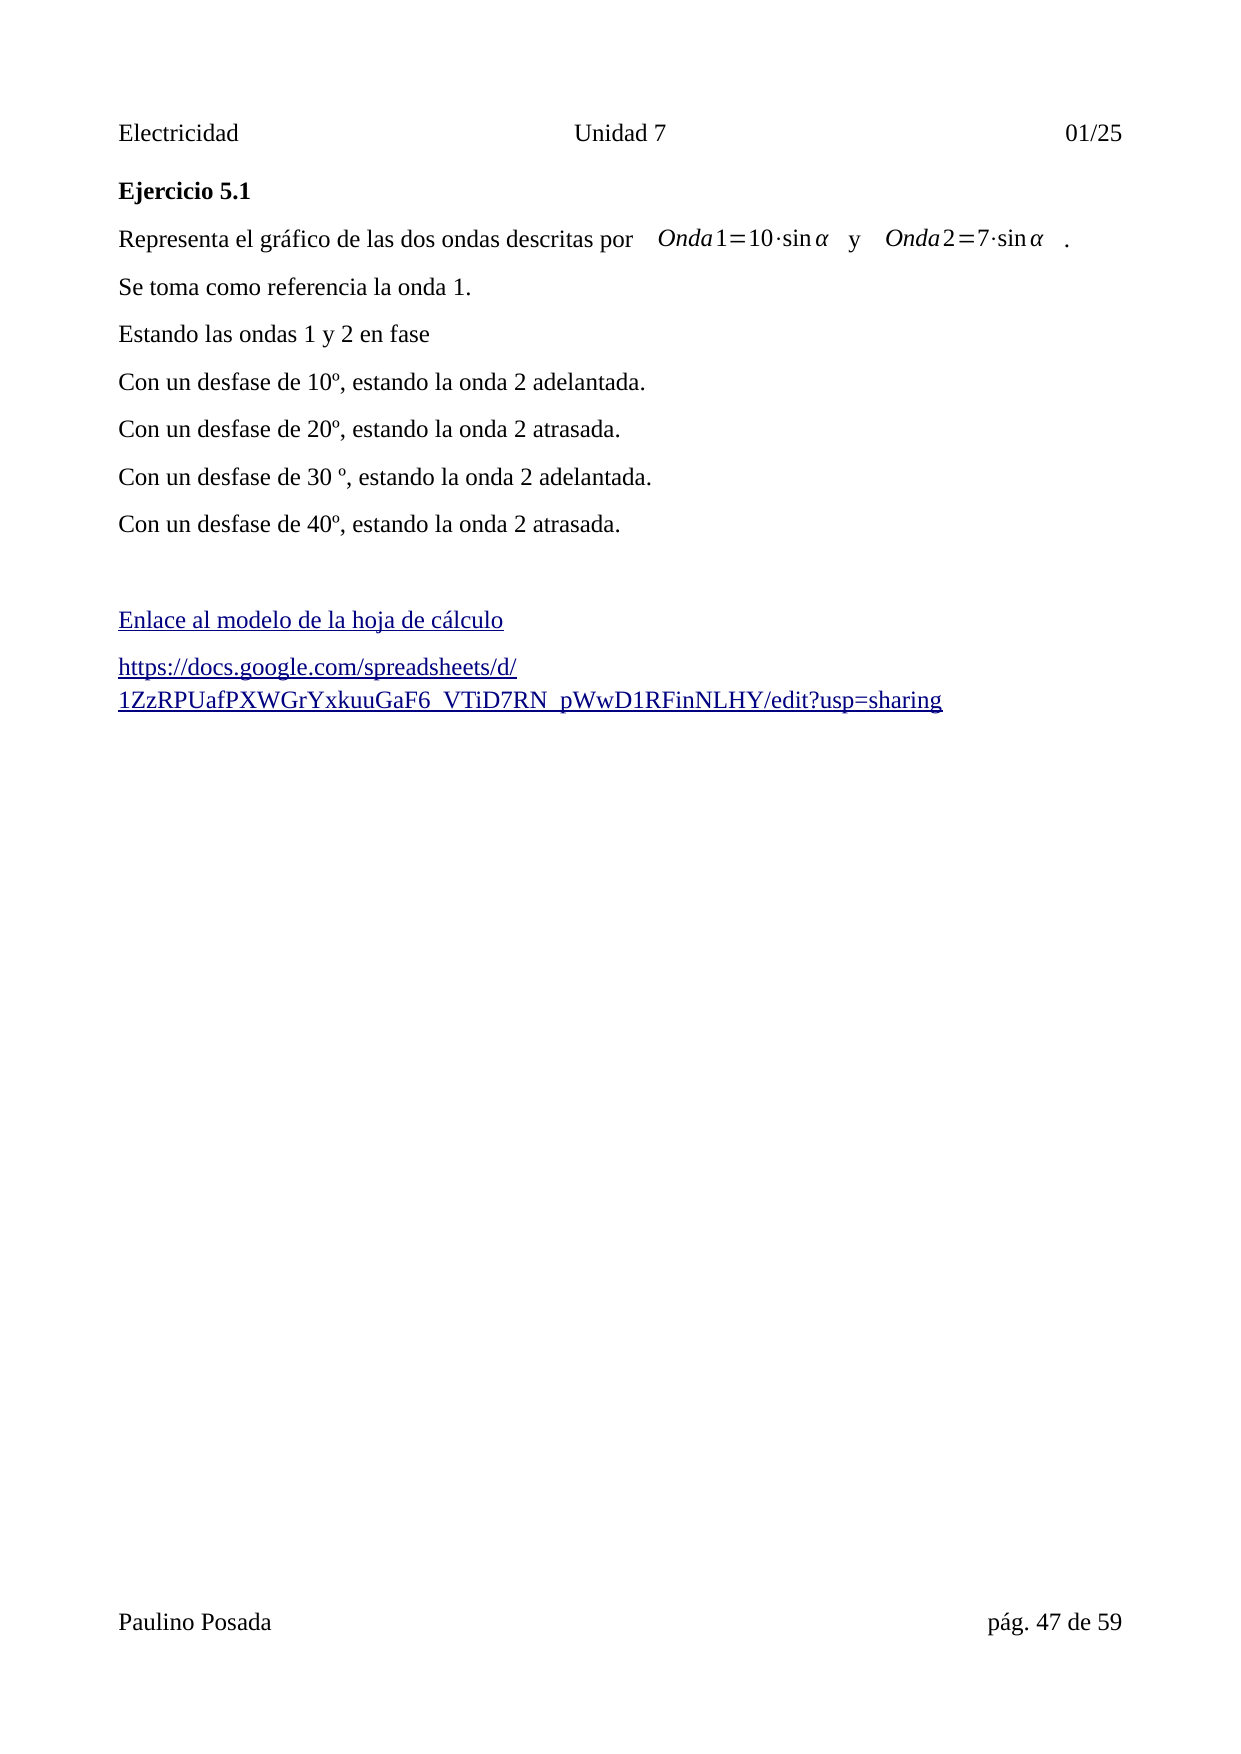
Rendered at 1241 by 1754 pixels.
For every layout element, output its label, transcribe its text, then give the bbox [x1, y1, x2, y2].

text Representa el gráfico de las dos ondas descritas por y . [118, 224, 1122, 253]
text Estando las ondas 1 y 2 en fase [118, 319, 1122, 348]
text Con un desfase de 20º, estando la onda 2 atrasada. [118, 414, 1122, 443]
text Se toma como referencia la onda 1. [118, 272, 1122, 300]
text https://docs.google.com/spreadsheets/d/1ZzRPUafPXWGrYxkuuGaF6_VTiD7RN_pWwD1RFinNLHY/edit?usp=sharing [118, 652, 1122, 714]
text Con un desfase de 10º, estando la onda 2 adelantada. [118, 367, 1122, 396]
text Ejercicio 5.1 [118, 176, 1122, 205]
text Con un desfase de 40º, estando la onda 2 atrasada. [118, 509, 1122, 538]
text Con un desfase de 30 º, estando la onda 2 adelantada. [118, 462, 1122, 491]
text Enlace al modelo de la hoja de cálculo [118, 605, 1122, 633]
